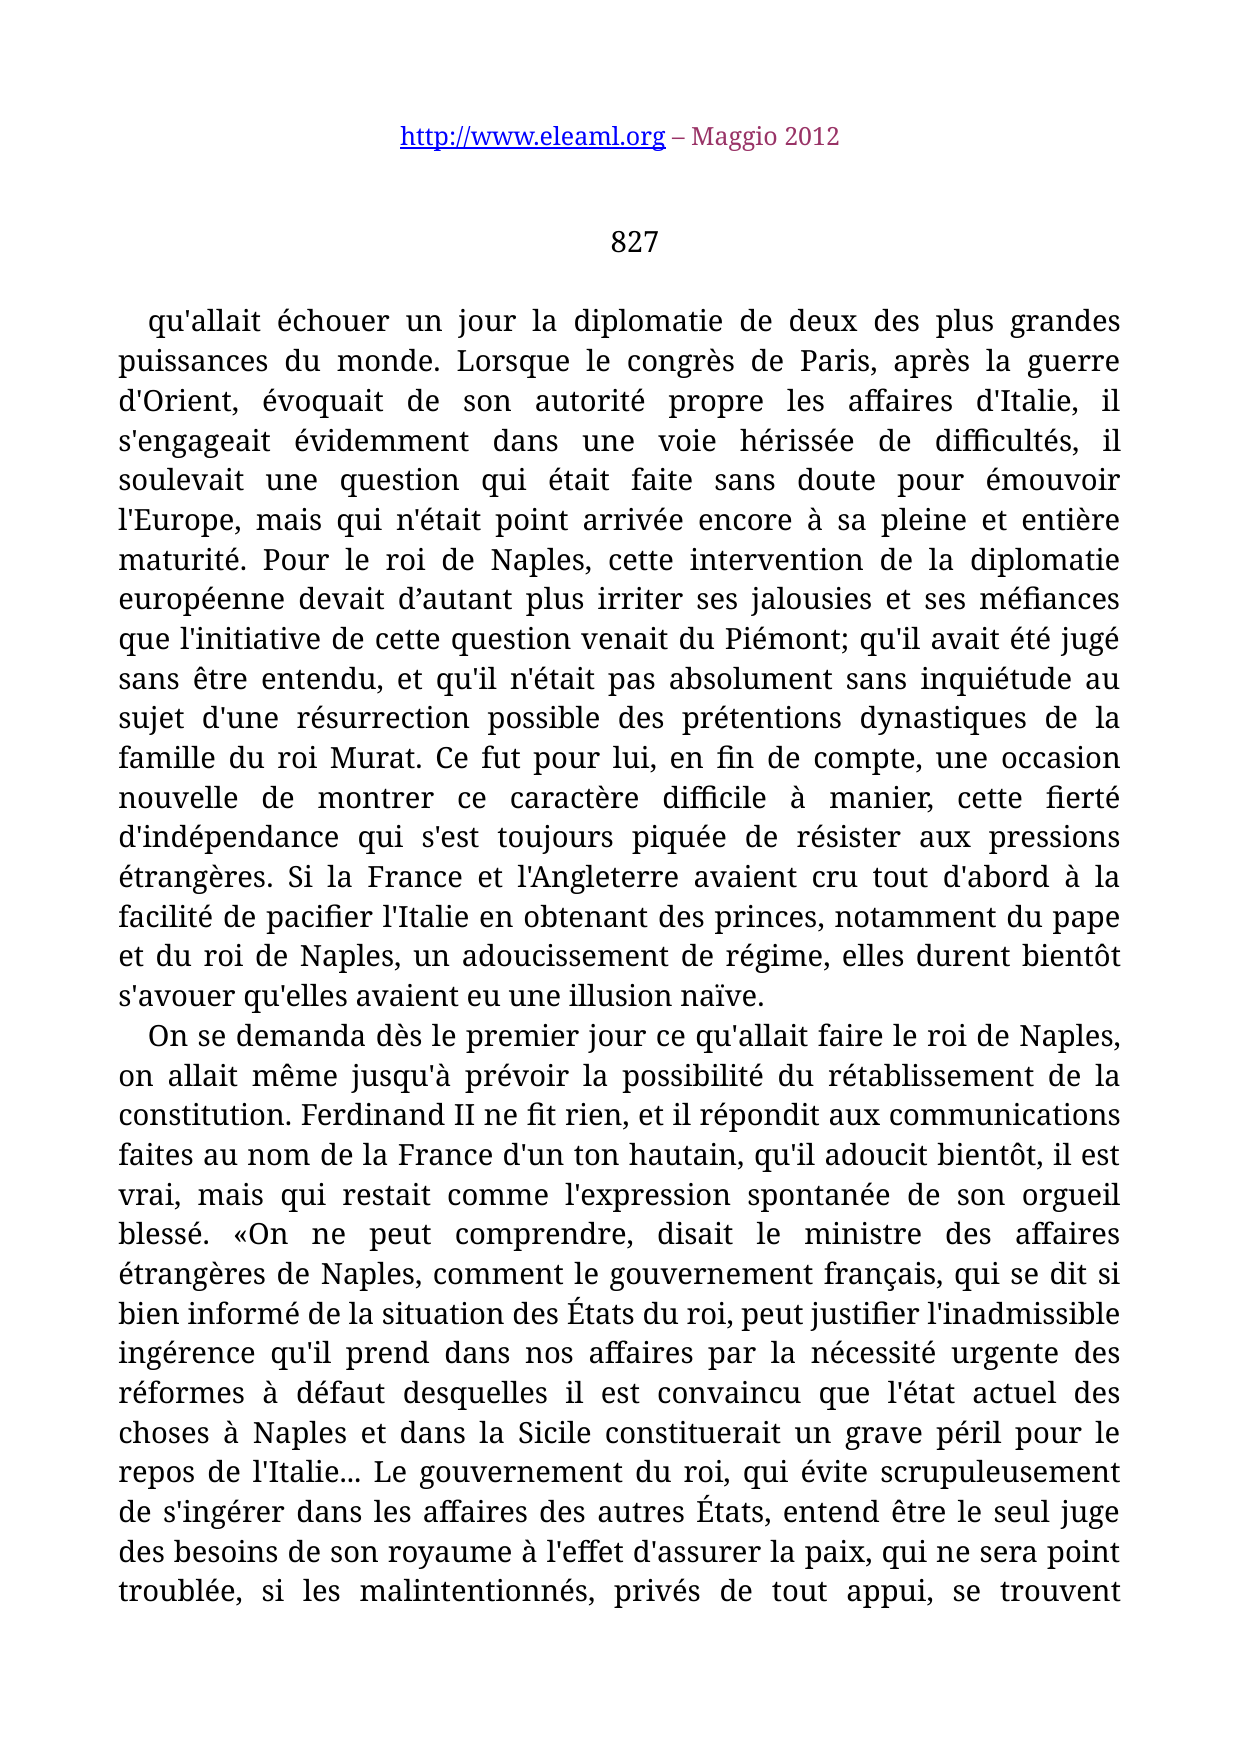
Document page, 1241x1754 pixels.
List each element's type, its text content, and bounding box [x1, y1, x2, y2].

text On se demanda dès le premier jour ce qu'allait faire le roi de Naples, on allait même jusqu'à prévoir la possibilité du rétablissement de la constitution. Ferdinand II ne fit rien, et il répondit aux communications faites au nom de la France d'un ton hautain, qu'il adoucit bientôt, il est vrai, mais qui restait comme l'expression spontanée de son orgueil blessé. «On ne peut comprendre, disait le ministre des affaires étrangères de Naples, comment le gouvernement français, qui se dit si bien informé de la situation des États du roi, peut justifier l'inadmissible ingérence qu'il prend dans nos affaires par la nécessité urgente des réformes à défaut desquelles il est convaincu que l'état actuel des choses à Naples et dans la Sicile constituerait un grave péril pour le repos de l'Italie... Le gouvernement du roi, qui évite scrupuleusement de s'ingérer dans les affaires des autres États, entend être le seul juge des besoins de son royaume à l'effet d'assurer la paix, qui ne sera point troublée, si les malintentionnés, privés de tout appui, se trouvent [118, 1015, 1122, 1610]
text 827 [118, 221, 1122, 261]
text qu'allait échouer un jour la diplomatie de deux des plus grandes puissances du monde. Lorsque le congrès de Paris, après la guerre d'Orient, évoquait de son autorité propre les affaires d'Italie, il s'engageait évidemment dans une voie hérissée de difficultés, il soulevait une question qui était faite sans doute pour émouvoir l'Europe, mais qui n'était point arrivée encore à sa pleine et entière maturité. Pour le roi de Naples, cette intervention de la diplomatie européenne devait d’autant plus irriter ses jalousies et ses méfiances que l'initiative de cette question venait du Piémont; qu'il avait été jugé sans être entendu, et qu'il n'était pas absolument sans inquiétude au sujet d'une résurrection possible des prétentions dynastiques de la famille du roi Murat. Ce fut pour lui, en fin de compte, une occasion nouvelle de montrer ce caractère difficile à manier, cette fierté d'indépendance qui s'est toujours piquée de résister aux pressions étrangères. Si la France et l'Angleterre avaient cru tout d'abord à la facilité de pacifier l'Italie en obtenant des princes, notamment du pape et du roi de Naples, un adoucissement de régime, elles durent bientôt s'avouer qu'elles avaient eu une illusion naïve. [118, 301, 1122, 1015]
